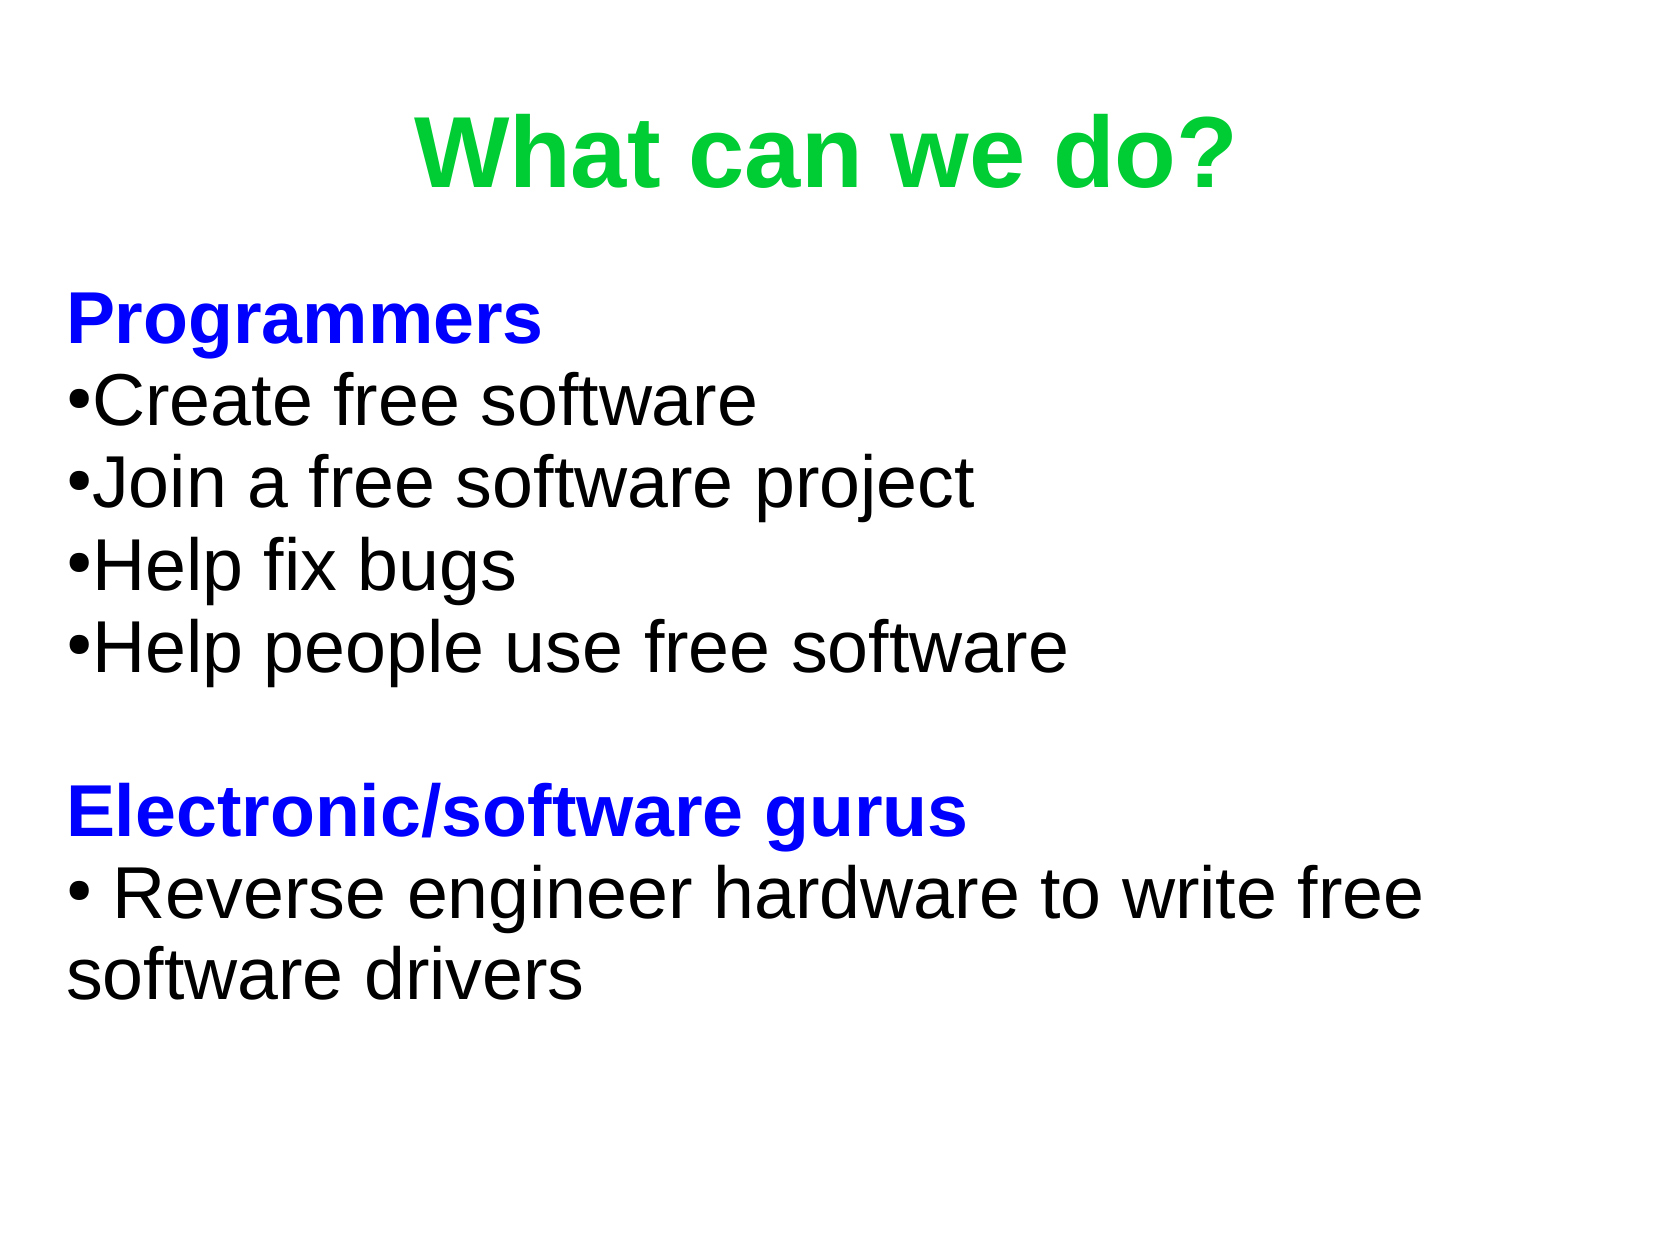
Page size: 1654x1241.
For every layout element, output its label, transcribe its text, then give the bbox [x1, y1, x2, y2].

title What can we do? [82, 49, 1571, 257]
text_box Programmers Create free software Join a free software project Help fix bugs Help people use free software Electronic/software gurus Reverse engineer hardware to write free software drivers [51, 270, 1621, 1028]
